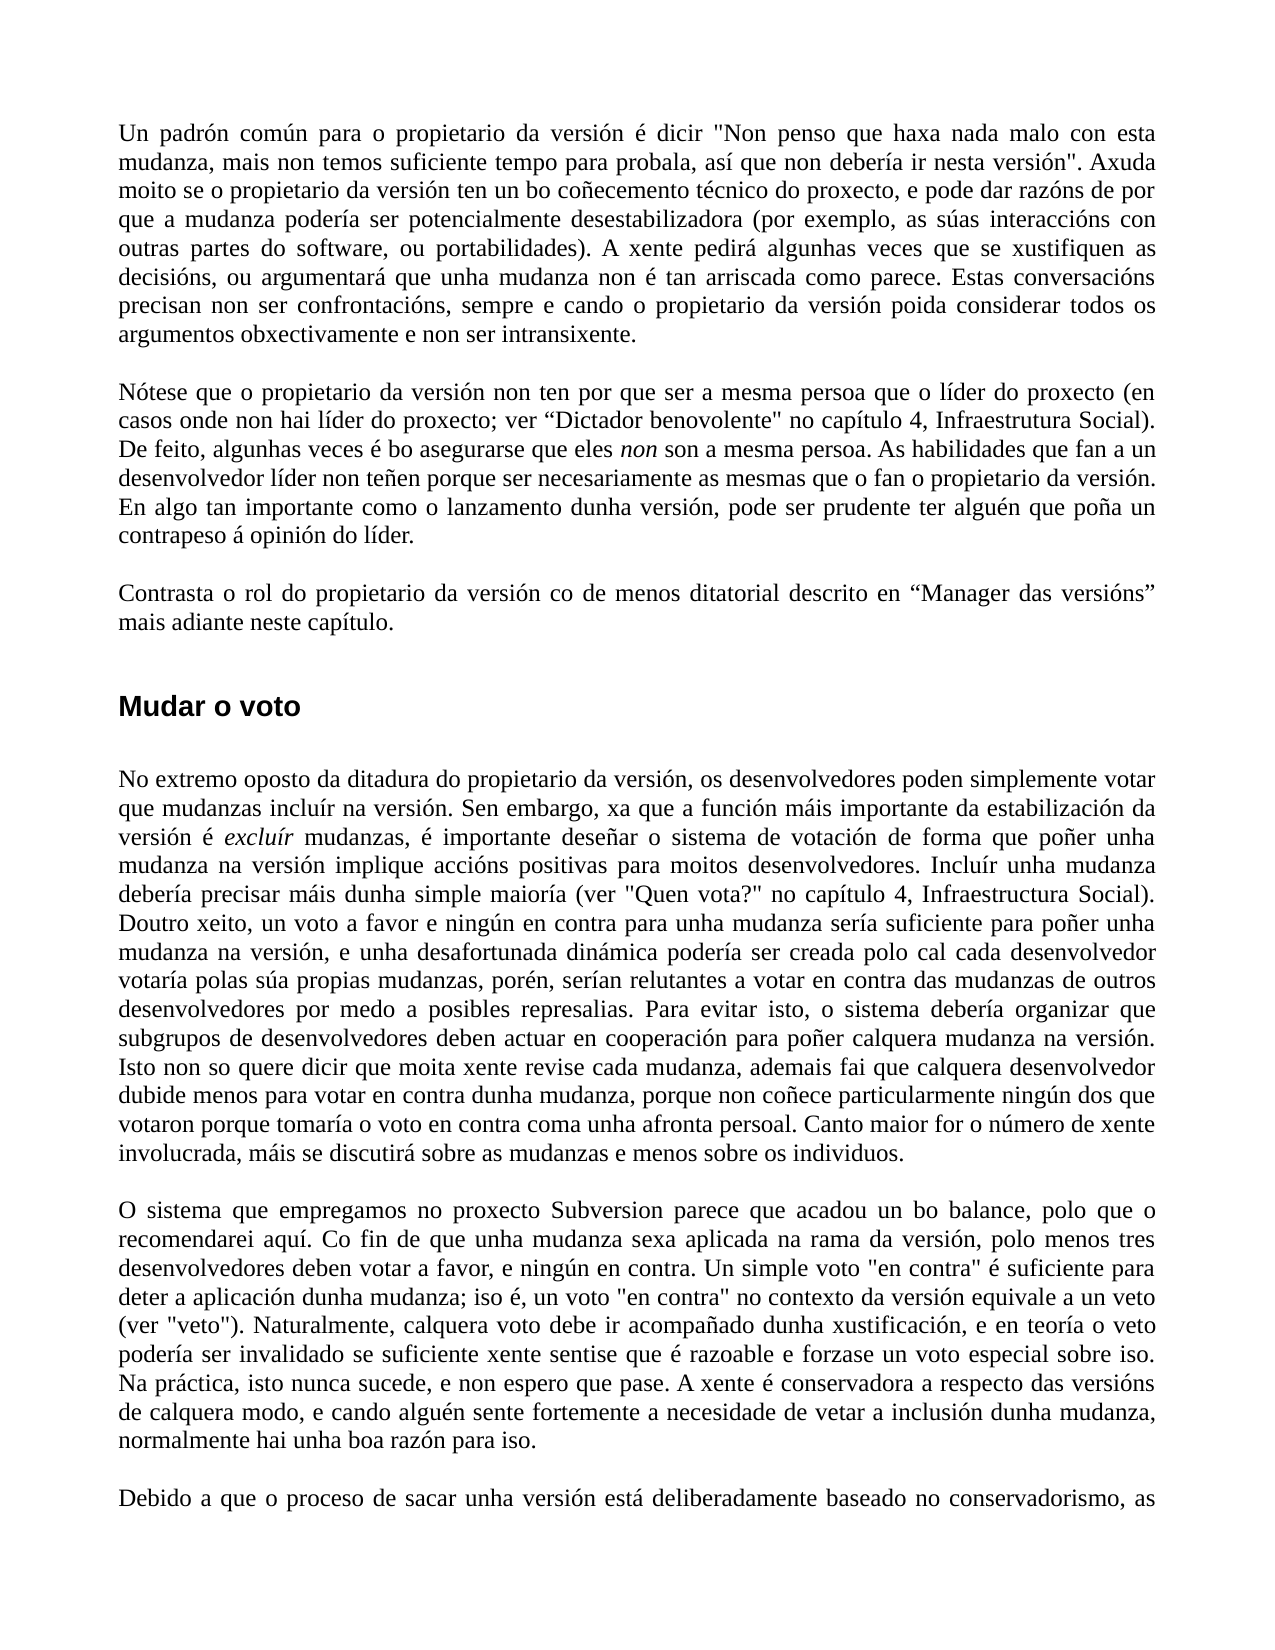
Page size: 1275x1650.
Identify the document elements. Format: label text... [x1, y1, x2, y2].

text No extremo oposto da ditadura do propietario da versión, os desenvolvedores poden simplemente votar que mudanzas incluír na versión. Sen embargo, xa que a función máis importante da estabilización da versión é excluír mudanzas, é importante deseñar o sistema de votación de forma que poñer unha mudanza na versión implique accións positivas para moitos desenvolvedores. Incluír unha mudanza debería precisar máis dunha simple maioría (ver "Quen vota?" no capítulo 4, Infraestructura Social). Doutro xeito, un voto a favor e ningún en contra para unha mudanza sería suficiente para poñer unha mudanza na versión, e unha desafortunada dinámica podería ser creada polo cal cada desenvolvedor votaría polas súa propias mudanzas, porén, serían relutantes a votar en contra das mudanzas de outros desenvolvedores por medo a posibles represalias. Para evitar isto, o sistema debería organizar que subgrupos de desenvolvedores deben actuar en cooperación para poñer calquera mudanza na versión. Isto non so quere dicir que moita xente revise cada mudanza, ademais fai que calquera desenvolvedor dubide menos para votar en contra dunha mudanza, porque non coñece particularmente ningún dos que votaron porque tomaría o voto en contra coma unha afronta persoal. Canto maior for o número de xente involucrada, máis se discutirá sobre as mudanzas e menos sobre os individuos. [118, 764, 1157, 1167]
text Contrasta o rol do propietario da versión co de menos ditatorial descrito en “Manager das versións” mais adiante neste capítulo. [118, 578, 1157, 636]
text Debido a que o proceso de sacar unha versión está deliberadamente baseado no conservadorismo, as [118, 1483, 1157, 1512]
subtitle Mudar o voto [118, 689, 1157, 723]
text Un padrón común para o propietario da versión é dicir "Non penso que haxa nada malo con esta mudanza, mais non temos suficiente tempo para probala, así que non debería ir nesta versión". Axuda moito se o propietario da versión ten un bo coñecemento técnico do proxecto, e pode dar razóns de por que a mudanza podería ser potencialmente desestabilizadora (por exemplo, as súas interaccións con outras partes do software, ou portabilidades). A xente pedirá algunhas veces que se xustifiquen as decisións, ou argumentará que unha mudanza non é tan arriscada como parece. Estas conversacións precisan non ser confrontacións, sempre e cando o propietario da versión poida considerar todos os argumentos obxectivamente e non ser intransixente. [118, 118, 1157, 348]
text O sistema que empregamos no proxecto Subversion parece que acadou un bo balance, polo que o recomendarei aquí. Co fin de que unha mudanza sexa aplicada na rama da versión, polo menos tres desenvolvedores deben votar a favor, e ningún en contra. Un simple voto "en contra" é suficiente para deter a aplicación dunha mudanza; iso é, un voto "en contra" no contexto da versión equivale a un veto (ver "veto"). Naturalmente, calquera voto debe ir acompañado dunha xustificación, e en teoría o veto podería ser invalidado se suficiente xente sentise que é razoable e forzase un voto especial sobre iso. Na práctica, isto nunca sucede, e non espero que pase. A xente é conservadora a respecto das versións de calquera modo, e cando alguén sente fortemente a necesidade de vetar a inclusión dunha mudanza, normalmente hai unha boa razón para iso. [118, 1195, 1157, 1454]
text Nótese que o propietario da versión non ten por que ser a mesma persoa que o líder do proxecto (en casos onde non hai líder do proxecto; ver “Dictador benovolente" no capítulo 4, Infraestrutura Social). De feito, algunhas veces é bo asegurarse que eles non son a mesma persoa. As habilidades que fan a un desenvolvedor líder non teñen porque ser necesariamente as mesmas que o fan o propietario da versión. En algo tan importante como o lanzamento dunha versión, pode ser prudente ter alguén que poña un contrapeso á opinión do líder. [118, 377, 1157, 549]
